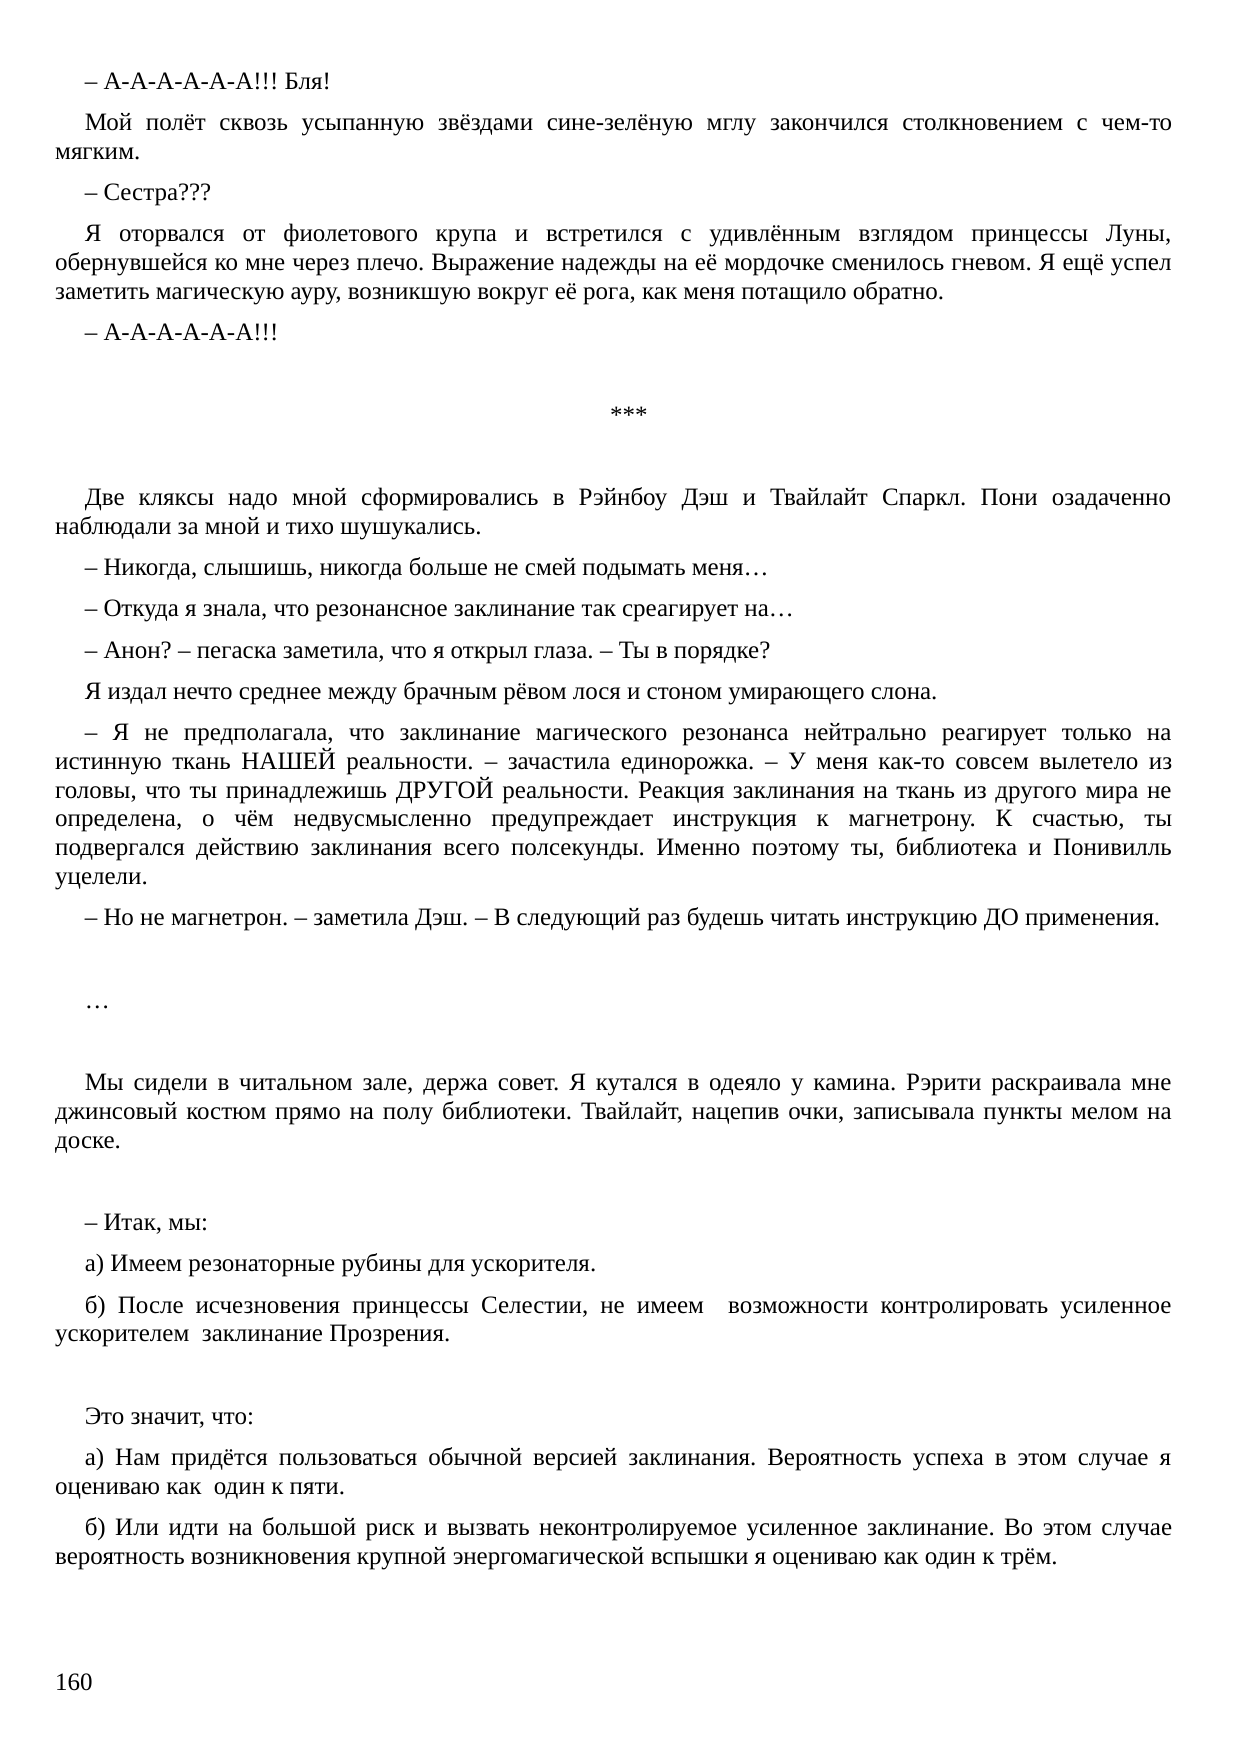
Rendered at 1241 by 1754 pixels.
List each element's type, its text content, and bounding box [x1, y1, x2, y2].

text Мой полёт сквозь усыпанную звёздами сине-зелёную мглу закончился столкновением с чем-то мягким. [55, 107, 1173, 165]
text – Сестра??? [55, 177, 1173, 206]
text – Но не магнетрон. – заметила Дэш. – В следующий раз будешь читать инструкцию ДО применения. [55, 902, 1173, 931]
text – Итак, мы: [55, 1207, 1173, 1236]
text – А-А-А-А-А-А!!! [55, 317, 1173, 346]
text Две кляксы надо мной сформировались в Рэйнбоу Дэш и Твайлайт Спаркл. Пони озадаченно наблюдали за мной и тихо шушукались. [55, 482, 1173, 540]
text а) Имеем резонаторные рубины для ускорителя. [55, 1248, 1173, 1277]
text – А-А-А-А-А-А!!! Бля! [55, 66, 1173, 95]
text б) Или идти на большой риск и вызвать неконтролируемое усиленное заклинание. Во этом случае вероятность возникновения крупной энергомагической вспышки я оцениваю как один к трём. [55, 1512, 1173, 1570]
text Мы сидели в читальном зале, держа совет. Я кутался в одеяло у камина. Рэрити раскраивала мне джинсовый костюм прямо на полу библиотеки. Твайлайт, нацепив очки, записывала пункты мелом на доске. [55, 1067, 1173, 1153]
text – Анон? – пегаска заметила, что я открыл глаза. – Ты в порядке? [55, 635, 1173, 663]
text … [55, 985, 1173, 1013]
text Это значит, что: [55, 1401, 1173, 1430]
text б) После исчезновения принцессы Селестии, не имеем возможности контролировать усиленное ускорителем заклинание Прозрения. [55, 1290, 1173, 1347]
text – Никогда, слышишь, никогда больше не смей подымать меня… [55, 552, 1173, 581]
text – Я не предполагала, что заклинание магического резонанса нейтрально реагирует только на истинную ткань НАШЕЙ реальности. – зачастила единорожка. – У меня как-то совсем вылетело из головы, что ты принадлежишь ДРУГОЙ реальности. Реакция заклинания на ткань из другого мира не определена, о чём недвусмысленно предупреждает инструкция к магнетрону. К счастью, ты подвергался действию заклинания всего полсекунды. Именно поэтому ты, библиотека и Понивилль уцелели. [55, 717, 1173, 890]
text а) Нам придётся пользоваться обычной версией заклинания. Вероятность успеха в этом случае я оцениваю как один к пяти. [55, 1442, 1173, 1500]
text Я издал нечто среднее между брачным рёвом лося и стоном умирающего слона. [55, 676, 1173, 705]
text *** [55, 400, 1173, 428]
text – Откуда я знала, что резонансное заклинание так среагирует на… [55, 593, 1173, 622]
text Я оторвался от фиолетового крупа и встретился с удивлённым взглядом принцессы Луны, обернувшейся ко мне через плечо. Выражение надежды на её мордочке сменилось гневом. Я ещё успел заметить магическую ауру, возникшую вокруг её рога, как меня потащило обратно. [55, 218, 1173, 305]
